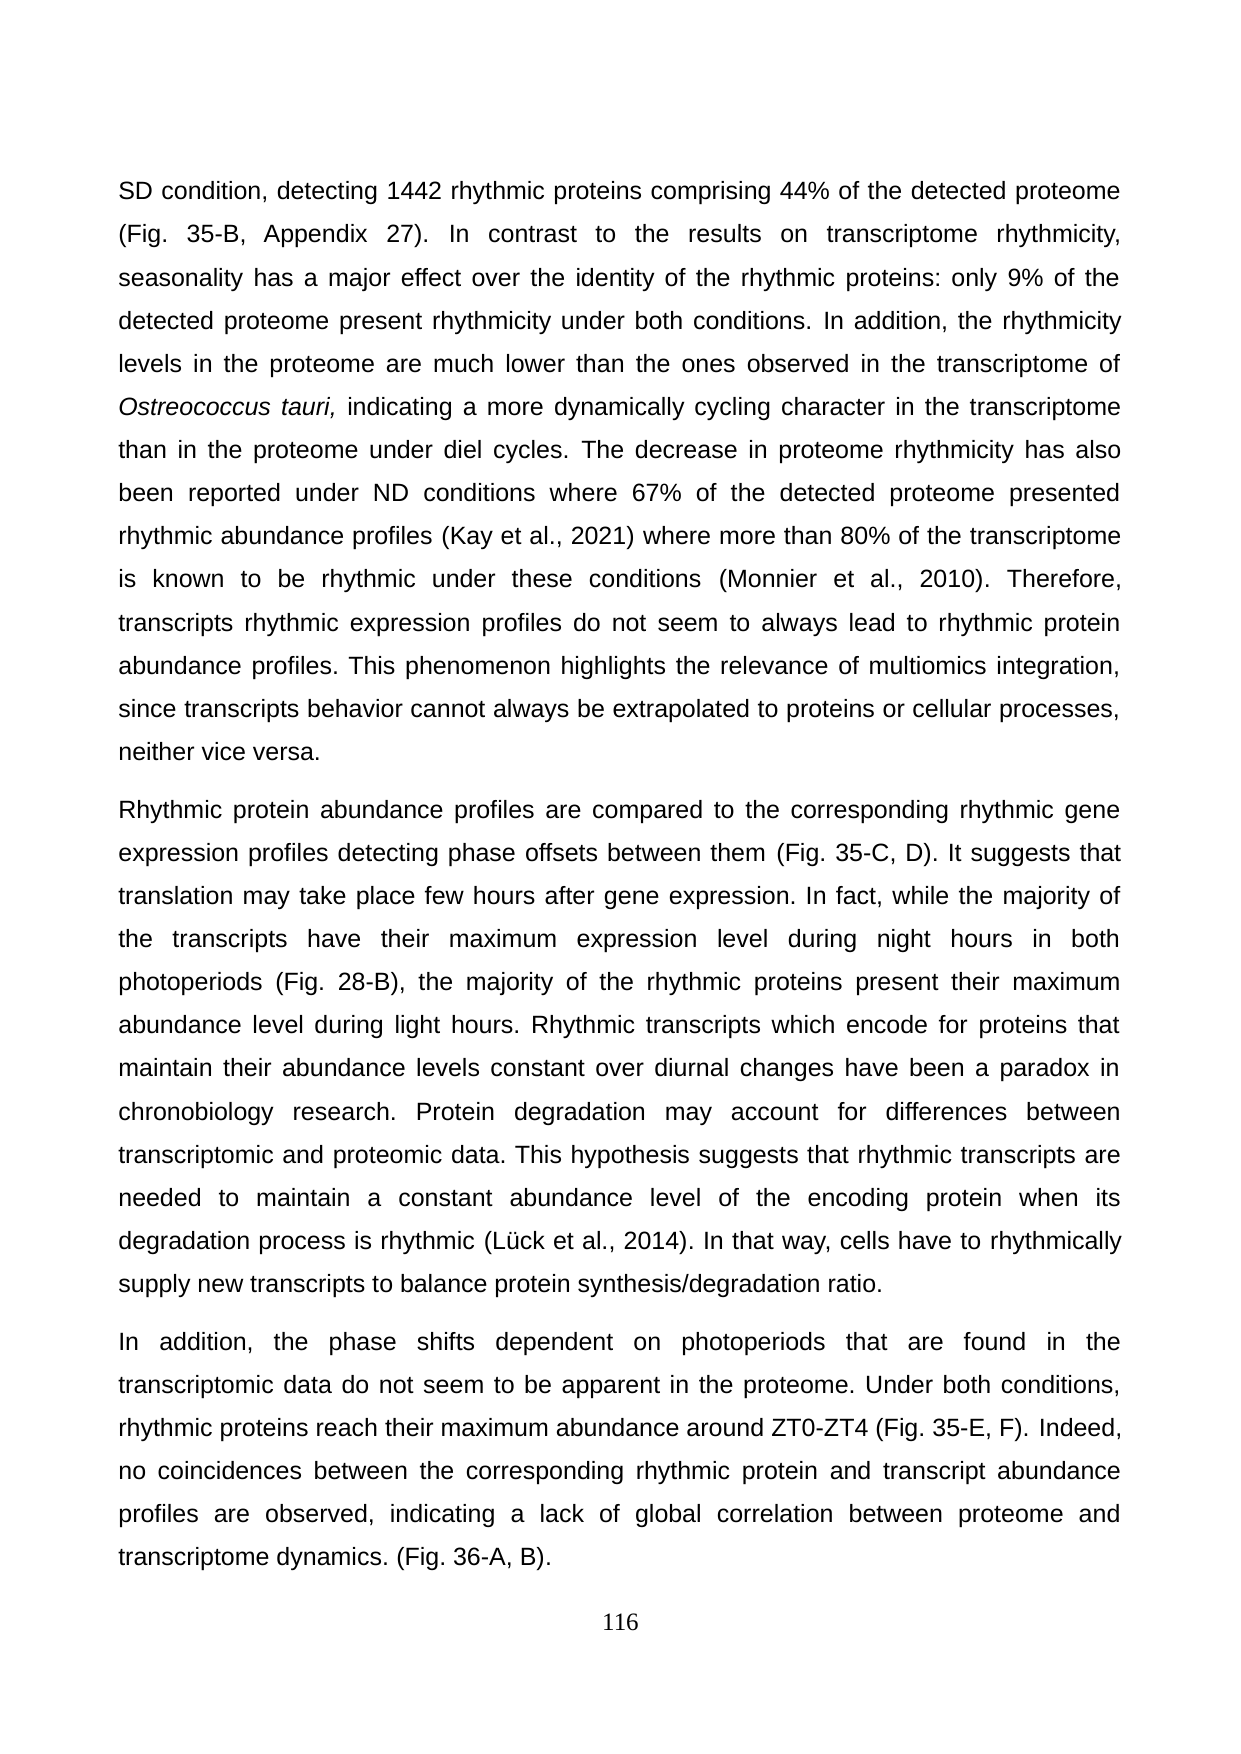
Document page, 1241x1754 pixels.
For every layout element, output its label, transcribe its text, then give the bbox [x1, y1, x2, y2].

text Rhythmic protein abundance profiles are compared to the corresponding rhythmic gene expression profiles detecting phase offsets between them (Fig. 35-C, D). It suggests that translation may take place few hours after gene expression. In fact, while the majority of the transcripts have their maximum expression level during night hours in both photoperiods (Fig. 28-B), the majority of the rhythmic proteins present their maximum abundance level during light hours. Rhythmic transcripts which encode for proteins that maintain their abundance levels constant over diurnal changes have been a paradox in chronobiology research. Protein degradation may account for differences between transcriptomic and proteomic data. This hypothesis suggests that rhythmic transcripts are needed to maintain a constant abundance level of the encoding protein when its degradation process is rhythmic (Lück et al., 2014)⁠. In that way, cells have to rhythmically supply new transcripts to balance protein synthesis/degradation ratio. [118, 795, 1122, 1298]
text SD condition, detecting 1442 rhythmic proteins comprising 44% of the detected proteome (Fig. 35-B, Appendix 27). In contrast to the results on transcriptome rhythmicity, seasonality has a major effect over the identity of the rhythmic proteins: only 9% of the detected proteome present rhythmicity under both conditions. In addition, the rhythmicity levels in the proteome are much lower than the ones observed in the transcriptome of Ostreococcus tauri, indicating a more dynamically cycling character in the transcriptome than in the proteome under diel cycles. The decrease in proteome rhythmicity has also been reported under ND conditions where 67% of the detected proteome presented rhythmic abundance profiles (Kay et al., 2021)⁠ where more than 80% of the transcriptome is known to be rhythmic under these conditions (Monnier et al., 2010)⁠. Therefore, transcripts rhythmic expression profiles do not seem to always lead to rhythmic protein abundance profiles. This phenomenon highlights the relevance of multiomics integration, since transcripts behavior cannot always be extrapolated to proteins or cellular processes, neither vice versa. [118, 176, 1122, 766]
text In addition, the phase shifts dependent on photoperiods that are found in the transcriptomic data do not seem to be apparent in the proteome. Under both conditions, rhythmic proteins reach their maximum abundance around ZT0-ZT4 (Fig. 35-E, F). Indeed, no coincidences between the corresponding rhythmic protein and transcript abundance profiles are observed, indicating a lack of global correlation between proteome and transcriptome dynamics. (Fig. 36-A, B). [118, 1327, 1122, 1571]
